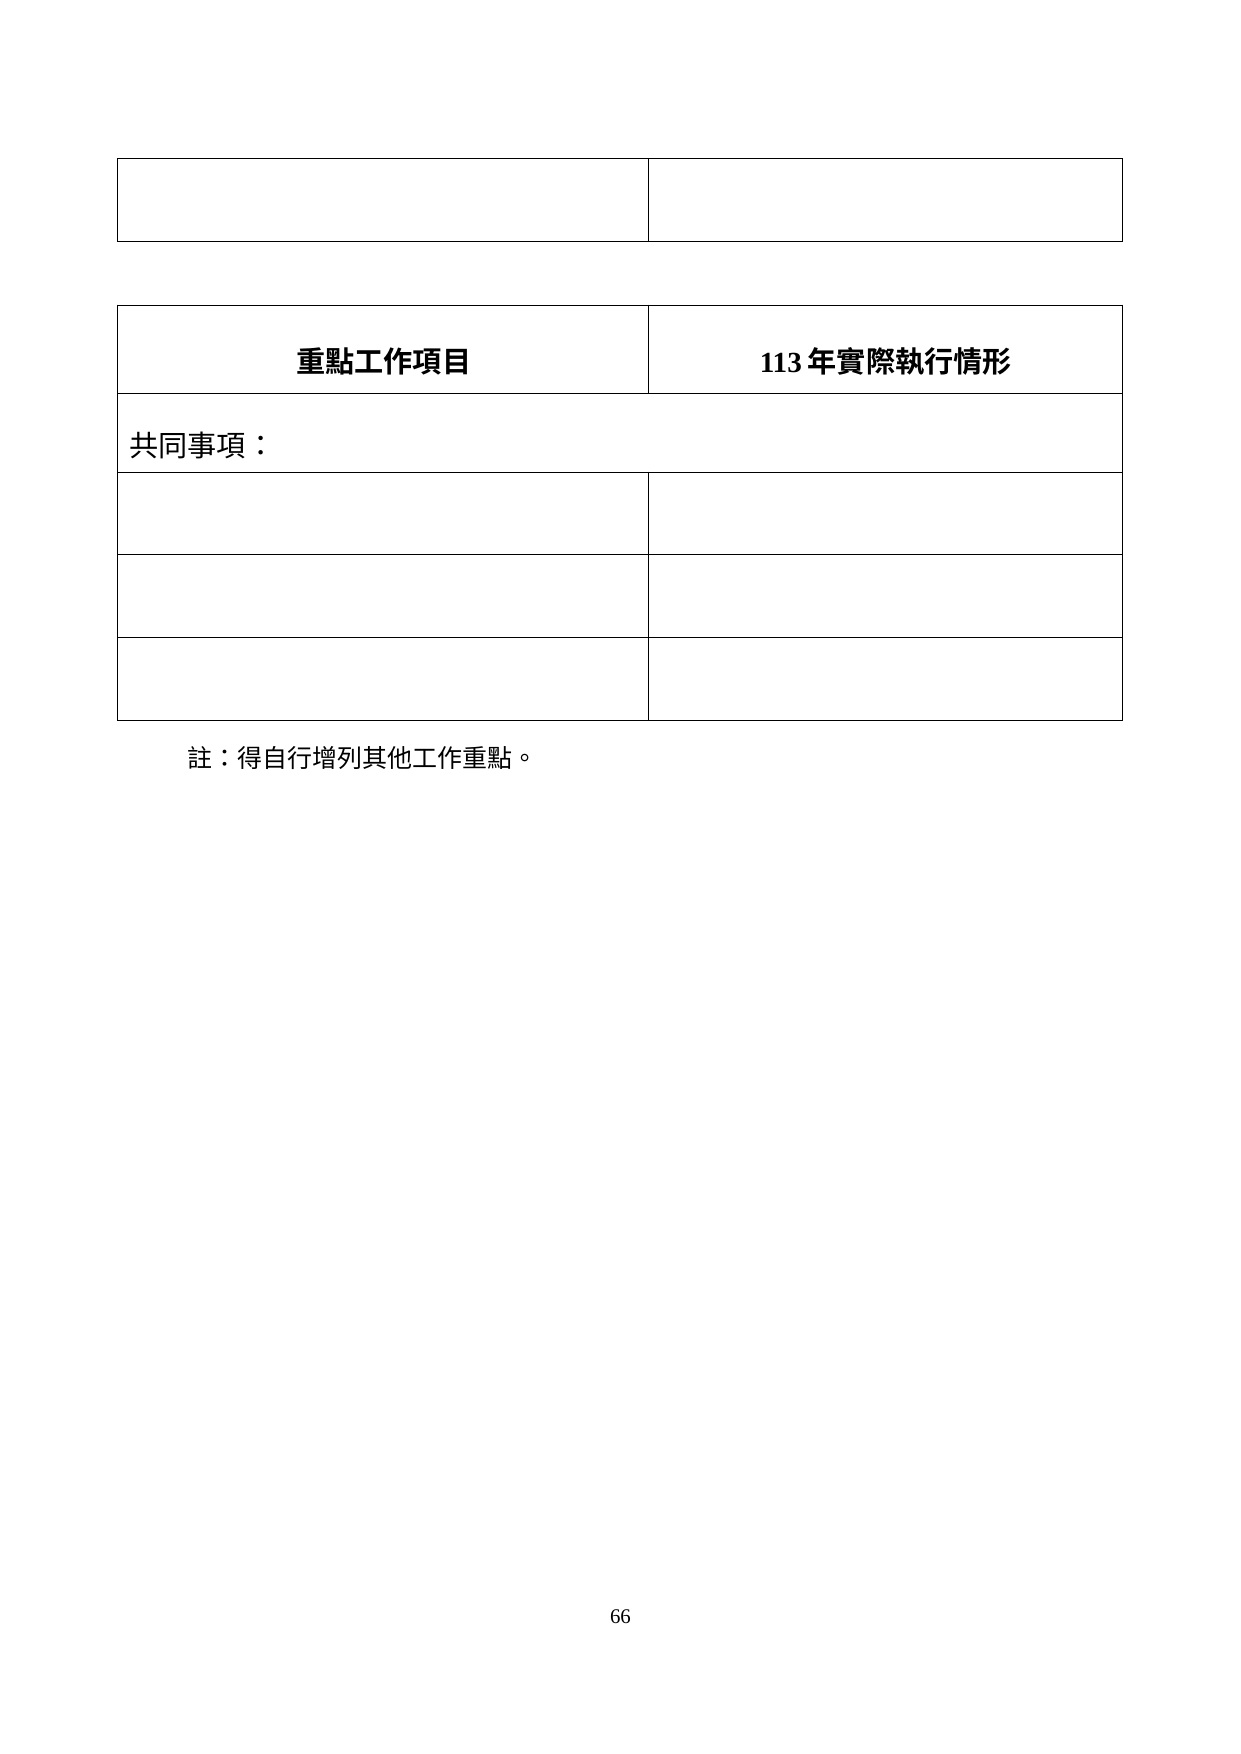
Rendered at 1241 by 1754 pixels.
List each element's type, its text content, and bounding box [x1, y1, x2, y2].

table_cell [118, 555, 648, 637]
text 註：得自行增列其他工作重點。 [187, 721, 1071, 783]
table_header 113年實際執行情形 [649, 306, 1122, 393]
table_cell [649, 394, 1122, 472]
table_cell [649, 159, 1122, 241]
table_cell [649, 473, 1122, 554]
table_cell [118, 638, 648, 720]
table_cell [118, 473, 648, 554]
table_header 重點工作項目 [118, 306, 648, 393]
table_cell [649, 638, 1122, 720]
table_cell 共同事項： [118, 394, 649, 472]
table_cell [649, 555, 1122, 637]
table_cell [118, 159, 648, 241]
